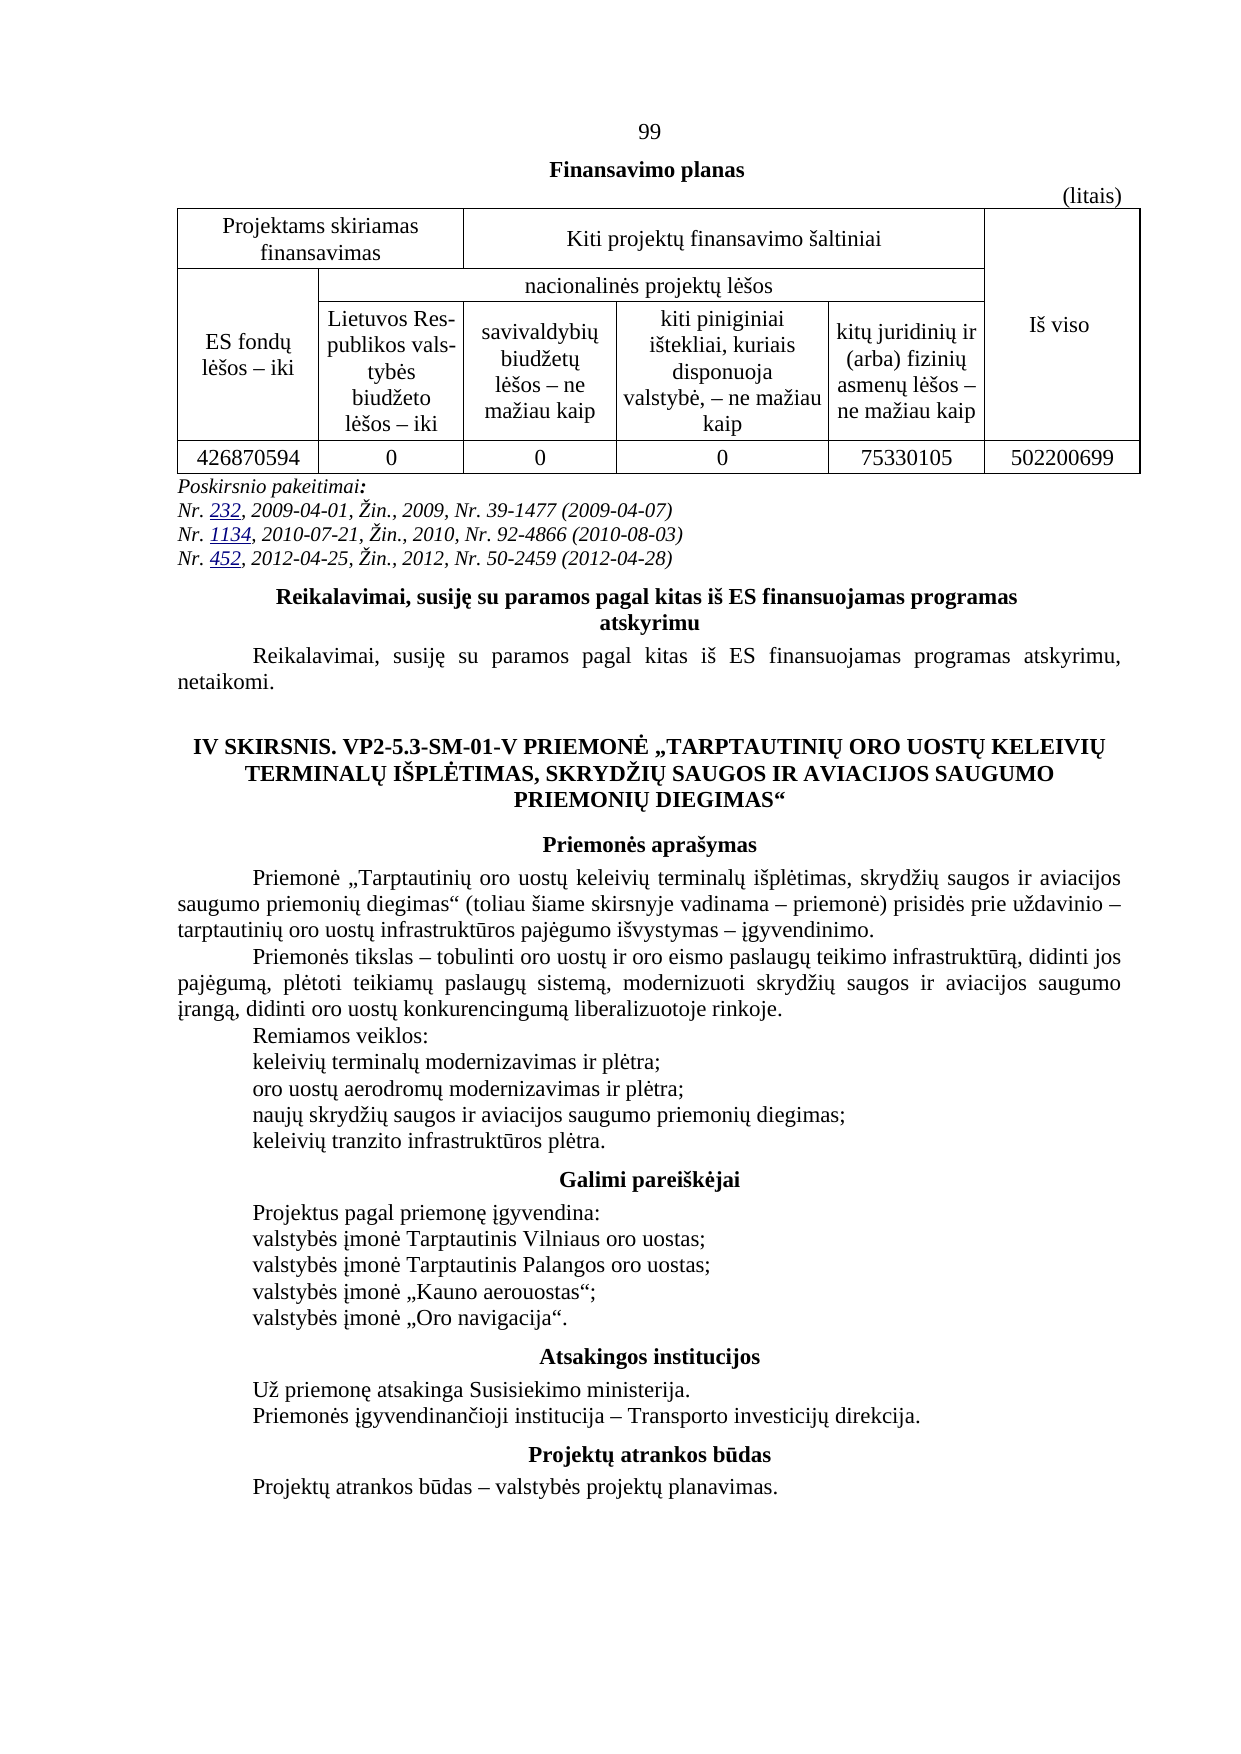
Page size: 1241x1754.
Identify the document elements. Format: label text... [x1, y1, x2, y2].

text oro uostų aerodromų modernizavimas ir plėtra; [177, 1074, 1122, 1101]
text Priemonė „Tarptautinių oro uostų keleivių terminalų išplėtimas, skrydžių saugos ir aviacijos saugumo priemonių diegimas“ (toliau šiame skirsnyje vadinama – priemonė) prisidės prie uždavinio – tarptautinių oro uostų infrastruktūros pajėgumo išvystymas – įgyvendinimo. [177, 864, 1122, 943]
text valstybės įmonė Tarptautinis Palangos oro uostas; [177, 1251, 1122, 1278]
table_cell ES fondų lėšos – iki [178, 269, 318, 440]
text keleivių terminalų modernizavimas ir plėtra; [177, 1048, 1122, 1074]
table_cell kitų juridinių ir (arba) fizinių asmenų lėšos – ne mažiau kaip [829, 302, 984, 440]
text Reikalavimai, susiję su paramos pagal kitas iš ES finansuojamas programas atskyrimu, netaikomi. [177, 642, 1122, 694]
text Nr. 452, 2012-04-25, Žin., 2012, Nr. 50-2459 (2012-04-28) [177, 546, 1122, 570]
text Projektų atrankos būdas – valstybės projektų planavimas. [177, 1473, 1122, 1500]
table_header Kiti projektų finansavimo šaltiniai [464, 209, 984, 268]
text Priemonės aprašymas [177, 831, 1122, 857]
table_cell Lietuvos Res­publikos vals­tybės biudžeto lėšos – iki [319, 302, 463, 440]
text Nr. 1134, 2010-07-21, Žin., 2010, Nr. 92-4866 (2010-08-03) [177, 522, 1122, 546]
text Priemonės įgyvendinančioji institucija – Transporto investicijų direkcija. [177, 1402, 1122, 1428]
table_cell nacionalinės projektų lėšos [319, 269, 984, 301]
table_cell 0 [319, 441, 463, 473]
text Galimi pareiškėjai [177, 1166, 1122, 1192]
table_cell 502200699 [985, 441, 1139, 473]
text Nr. 232, 2009-04-01, Žin., 2009, Nr. 39-1477 (2009-04-07) [177, 498, 1122, 522]
text Už priemonę atsakinga Susisiekimo ministerija. [177, 1376, 1122, 1402]
table_header Projektams skiriamas finansavimas [178, 209, 463, 268]
text valstybės įmonė „Oro navigacija“. [177, 1304, 1122, 1331]
subtitle Poskirsnio pakeitimai: [177, 474, 1122, 498]
table_cell 426870594 [178, 441, 318, 473]
table_cell savivaldybių biudžetų lėšos – ne mažiau kaip [464, 302, 616, 440]
text Projektus pagal priemonę įgyvendina: [177, 1199, 1122, 1225]
text valstybės įmonė „Kauno aerouostas“; [177, 1278, 1122, 1304]
text valstybės įmonė Tarptautinis Vilniaus oro uostas; [177, 1225, 1122, 1251]
table_header Iš viso [985, 209, 1139, 440]
table_cell 0 [617, 441, 828, 473]
text naujų skrydžių saugos ir aviacijos saugumo priemonių diegimas; [177, 1101, 1122, 1127]
text (litais) [290, 182, 1122, 208]
table_cell 75330105 [829, 441, 984, 473]
text Priemonės tikslas – tobulinti oro uostų ir oro eismo paslaugų teikimo infrastruktūrą, didinti jos pajėgumą, plėtoti teikiamų paslaugų sistemą, modernizuoti skrydžių saugos ir aviacijos saugumo įrangą, didinti oro uostų konkurencingumą liberalizuotoje rinkoje. [177, 943, 1122, 1022]
text Atsakingos institucijos [177, 1343, 1122, 1369]
text keleivių tranzito infrastruktūros plėtra. [177, 1127, 1122, 1154]
text Finansavimo planas [177, 156, 1122, 182]
subtitle IV SKIRSNIS. VP2-5.3-SM-01-V priemonė „tarptautinių oro uostų keleivių terminalų išplėtimas, skrydžių saugos ir aviacijos saugumo priemonių diegimas“ [177, 733, 1122, 812]
table_cell 0 [464, 441, 616, 473]
table_cell kiti piniginiai ištekliai, kuriais disponuoja valstybė, – ne mažiau kaip [617, 302, 828, 440]
text Projektų atrankos būdas [177, 1441, 1122, 1467]
text Reikalavimai, susiję su paramos pagal kitas iš ES finansuojamas programas atskyrimu [177, 583, 1122, 636]
text Remiamos veiklos: [177, 1022, 1122, 1048]
